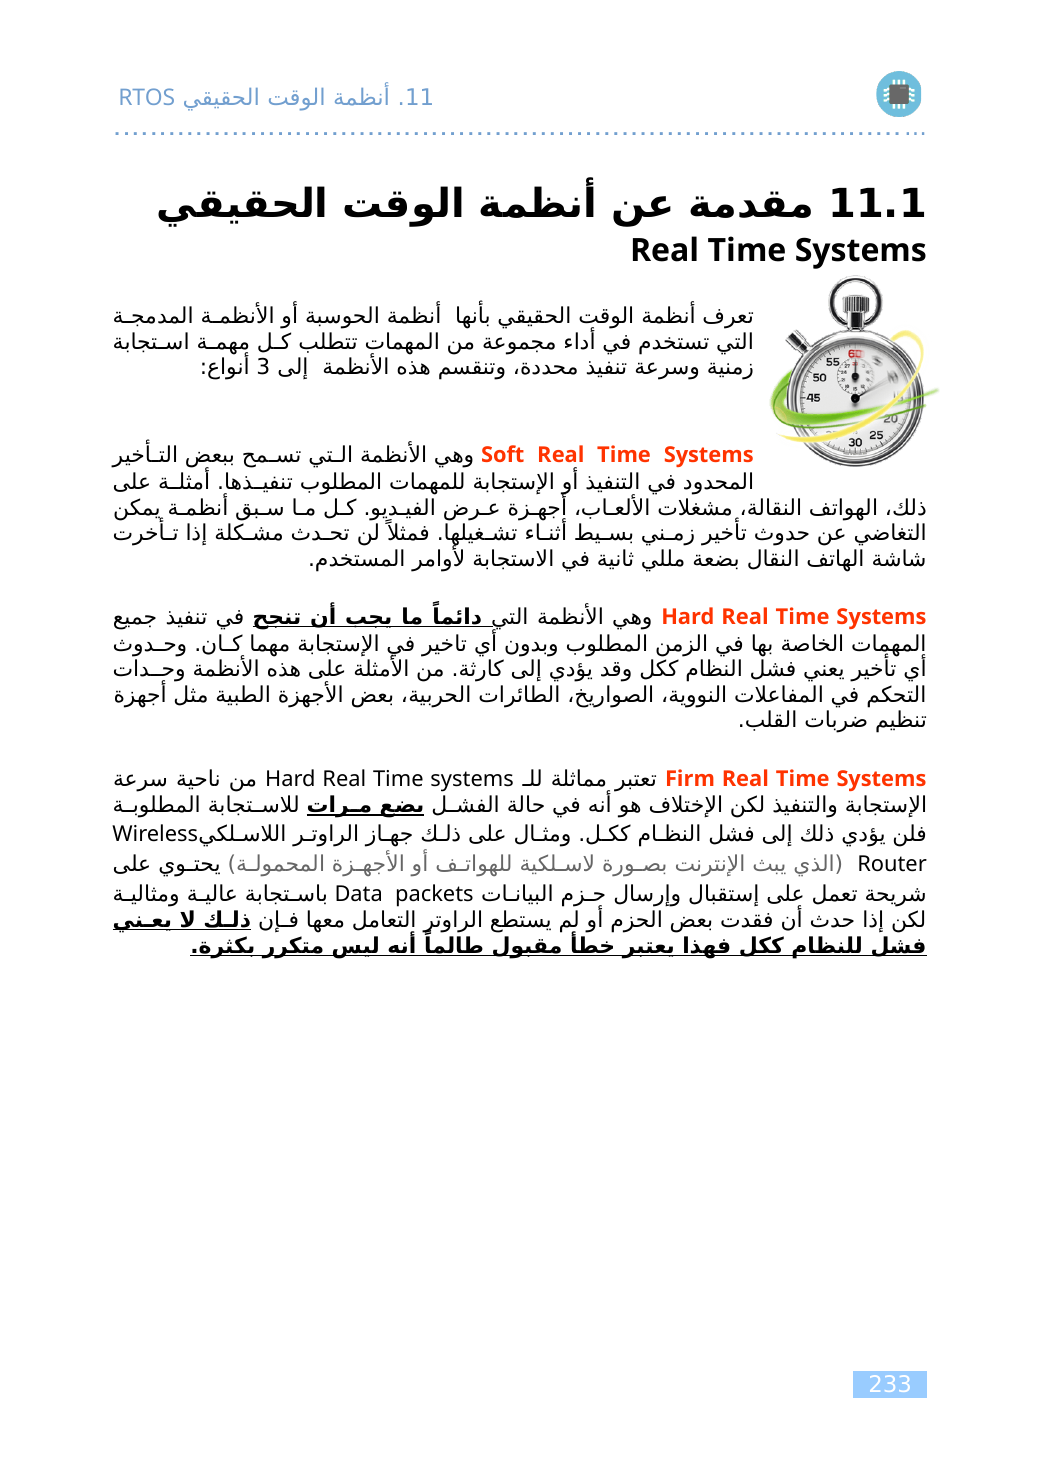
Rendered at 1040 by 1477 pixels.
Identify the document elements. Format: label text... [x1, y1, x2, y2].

text Soft Real Time Systems وهي اﻷنظمة التي تسمح ببعض التأخير المحدود في التنفيذ أو اﻹستجابة للمهمات المطلوب تنفيذها. أمثلة على ذلك، الهواتف النقالة، مشغلات اﻷلعاب، أجهزة عرض الفيديو. كل ما سبق أنظمة يمكن التغاضي عن حدوث تأخير زمني بسيط أثناء تشغيلها. فمثلاً لن تحدث مشكلة إذا تأخرت شاشة الهاتف النقال بضعة مللي ثانية في الاستجابة ﻷوامر المستخدم. [112, 439, 927, 571]
text Hard Real Time Systems وهي اﻷنظمة التي دائماً ما يجب أن تنجح في تنفيذ جميع المهمات الخاصة بها في الزمن المطلوب وبدون أي تاخير في اﻹستجابة مهما كان. وحدوث أي تأخير يعني فشل النظام ككل وقد يؤدي إلى كارثة. من اﻷمثلة على هذه اﻷنظمة وحدات التحكم في المفاعلات النووية، الصواريخ، الطائرات الحربية، بعض اﻷجهزة الطبية مثل أجهزة تنظيم ضربات القلب. [112, 601, 927, 733]
picture [876, 71, 922, 117]
picture [754, 275, 953, 474]
text تعرف أنظمة الوقت الحقيقي بأنها أنظمة الحوسبة أو اﻷنظمة المدمجة التي تستخدم في أداء مجموعة من المهمات تتطلب كل مهمة استجابة زمنية وسرعة تنفيذ محددة، وتنقسم هذه اﻷنظمة إلى 3 أنواع: [112, 303, 754, 380]
text Firm Real Time Systems تعتبر مماثلة للـ Hard Real Time systems من ناحية سرعة اﻹستجابة والتنفيذ لكن اﻹختلاف هو أنه في حالة الفشل بضع مرات للاستجابة المطلوبة فلن يؤدي ذلك إلى فشل النظام ككل. ومثال على ذلك جهاز الراوتر اللاسلكيWireless Router (الذي يبث اﻹنترنت بصورة لاسلكية للهواتف أو اﻷجهزة المحمولة) يحتوي على شريحة تعمل على إستقبال وإرسال حزم البيانات Data packets باستجابة عالية ومثالية لكن إذا حدث أن فقدت بعض الحزم أو لم يستطع الراوتر التعامل معها فإن ذلك لا يعني فشل للنظام ككل فهذا يعتبر خطأ مقبول طالماً أنه ليس متكرر بكثرة. [112, 763, 927, 958]
subtitle 11.1 مقدمة عن أنظمة الوقت الحقيقي Real Time Systems [112, 181, 927, 271]
